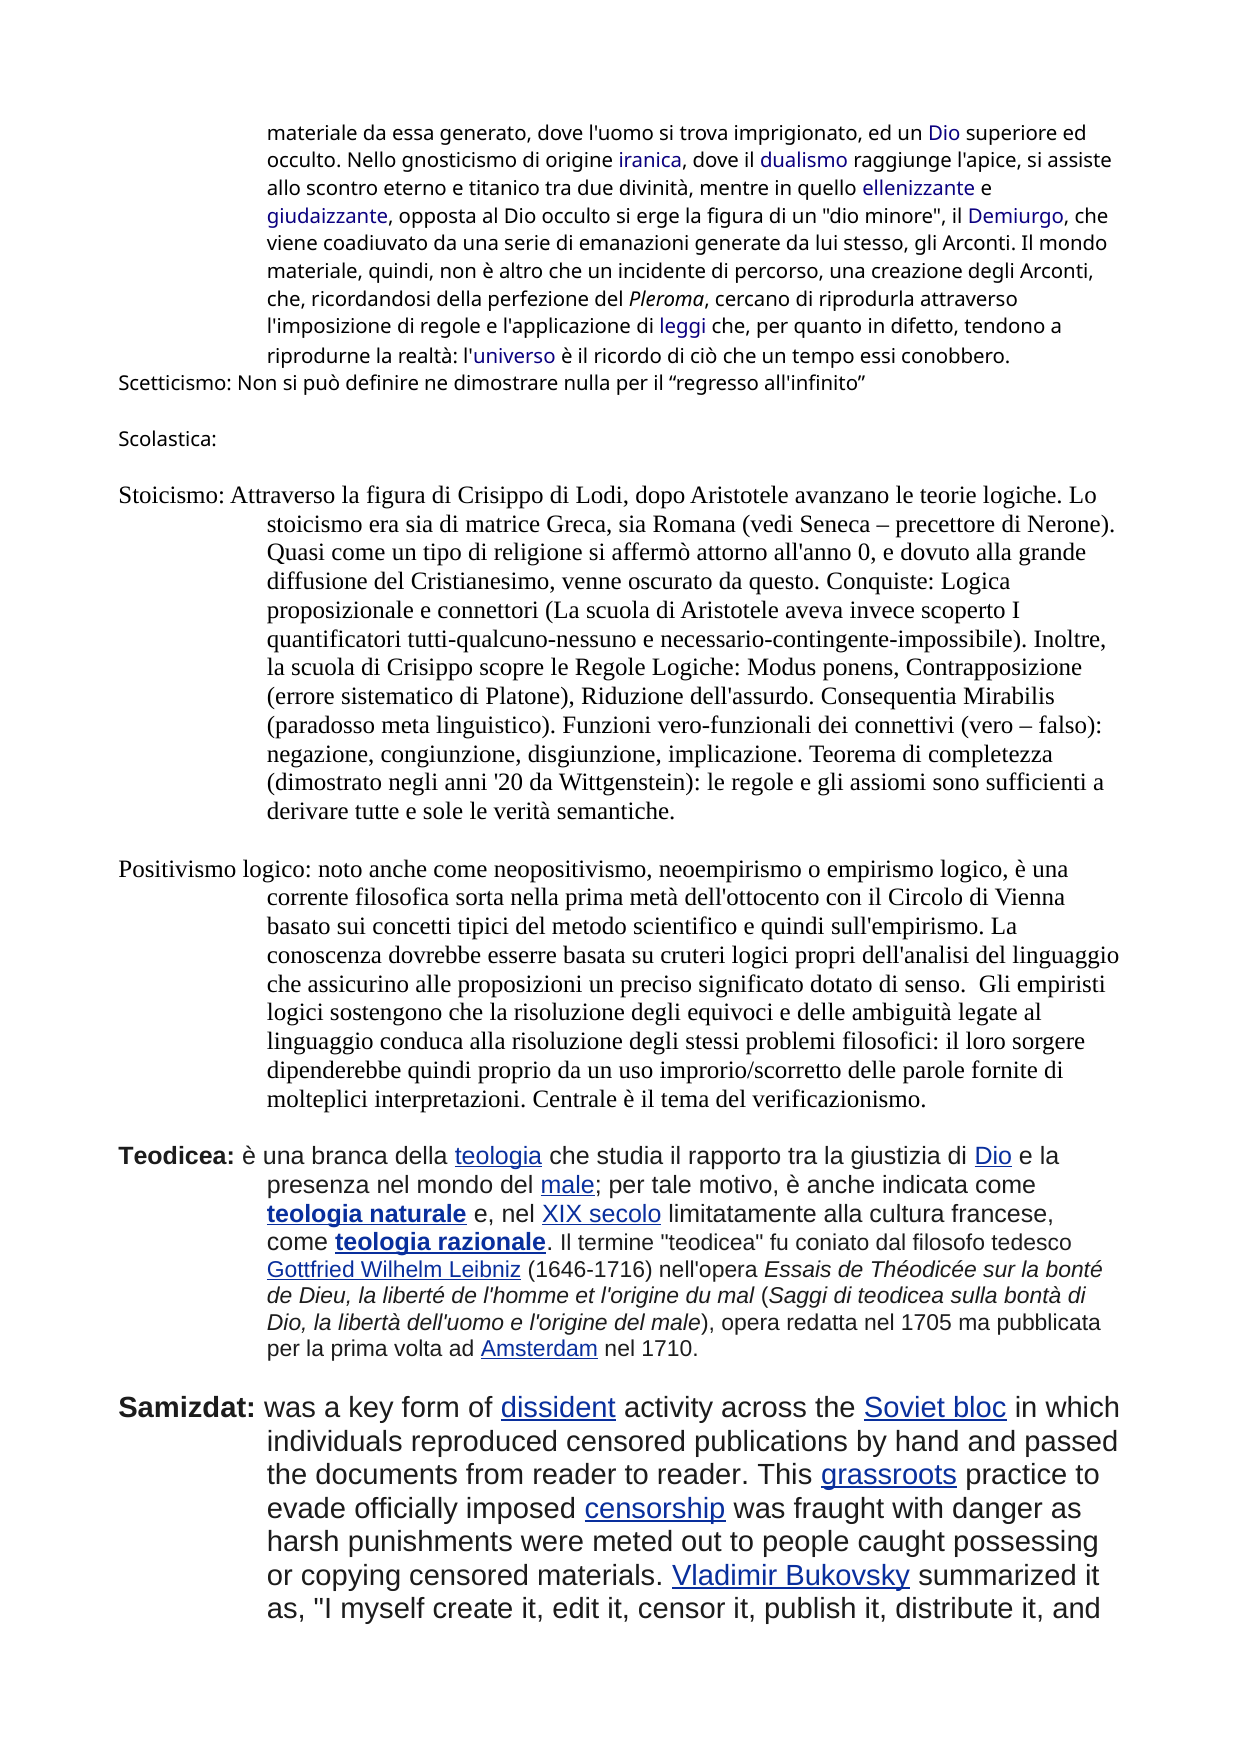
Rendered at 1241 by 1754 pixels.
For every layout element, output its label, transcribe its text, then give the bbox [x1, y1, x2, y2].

text Samizdat: was a key form of dissident activity across the Soviet bloc in which individuals reproduced censored publications by hand and passed the documents from reader to reader. This grassroots practice to evade officially imposed censorship was fraught with danger as harsh punishments were meted out to people caught possessing or copying censored materials. Vladimir Bukovsky summarized it as, "I myself create it, edit it, censor it, publish it, distribute it, and [118, 1390, 1122, 1625]
text Positivismo logico: noto anche come neopositivismo, neoempirismo o empirismo logico, è una corrente filosofica sorta nella prima metà dell'ottocento con il Circolo di Vienna basato sui concetti tipici del metodo scientifico e quindi sull'empirismo. La conoscenza dovrebbe esserre basata su cruteri logici propri dell'analisi del linguaggio che assicurino alle proposizioni un preciso significato dotato di senso. Gli empiristi logici sostengono che la risoluzione degli equivoci e delle ambiguità legate al linguaggio conduca alla risoluzione degli stessi problemi filosofici: il loro sorgere dipenderebbe quindi proprio da un uso improrio/scorretto delle parole fornite di molteplici interpretazioni. Centrale è il tema del verificazionismo. [118, 854, 1122, 1112]
text materiale da essa generato, dove l'uomo si trova imprigionato, ed un Dio superiore ed occulto. Nello gnosticismo di origine iranica, dove il dualismo raggiunge l'apice, si assiste allo scontro eterno e titanico tra due divinità, mentre in quello ellenizzante e giudaizzante, opposta al Dio occulto si erge la figura di un "dio minore", il Demiurgo, che viene coadiuvato da una serie di emanazioni generate da lui stesso, gli Arconti. Il mondo materiale, quindi, non è altro che un incidente di percorso, una creazione degli Arconti, che, ricordandosi della perfezione del Pleroma, cercano di riprodurla attraverso l'imposizione di regole e l'applicazione di leggi che, per quanto in difetto, tendono a riprodurne la realtà: l'universo è il ricordo di ciò che un tempo essi conobbero. [118, 118, 1122, 369]
text Teodicea: è una branca della teologia che studia il rapporto tra la giustizia di Dio e la presenza nel mondo del male; per tale motivo, è anche indicata come teologia naturale e, nel XIX secolo limitatamente alla cultura francese, come teologia razionale. Il termine "teodicea" fu coniato dal filosofo tedesco Gottfried Wilhelm Leibniz (1646-1716) nell'opera Essais de Théodicée sur la bonté de Dieu, la liberté de l'homme et l'origine du mal (Saggi di teodicea sulla bontà di Dio, la libertà dell'uomo e l'origine del male), opera redatta nel 1705 ma pubblicata per la prima volta ad Amsterdam nel 1710. [118, 1141, 1122, 1362]
text Stoicismo: Attraverso la figura di Crisippo di Lodi, dopo Aristotele avanzano le teorie logiche. Lo stoicismo era sia di matrice Greca, sia Romana (vedi Seneca – precettore di Nerone). Quasi come un tipo di religione si affermò attorno all'anno 0, e dovuto alla grande diffusione del Cristianesimo, venne oscurato da questo. Conquiste: Logica proposizionale e connettori (La scuola di Aristotele aveva invece scoperto I quantificatori tutti-qualcuno-nessuno e necessario-contingente-impossibile). Inoltre, la scuola di Crisippo scopre le Regole Logiche: Modus ponens, Contrapposizione (errore sistematico di Platone), Riduzione dell'assurdo. Consequentia Mirabilis (paradosso meta linguistico). Funzioni vero-funzionali dei connettivi (vero – falso): negazione, congiunzione, disgiunzione, implicazione. Teorema di completezza (dimostrato negli anni '20 da Wittgenstein): le regole e gli assiomi sono sufficienti a derivare tutte e sole le verità semantiche. [118, 480, 1122, 825]
text Scetticismo: Non si può definire ne dimostrare nulla per il “regresso all'infinito” [118, 369, 1122, 397]
text Scolastica: [118, 424, 1122, 452]
